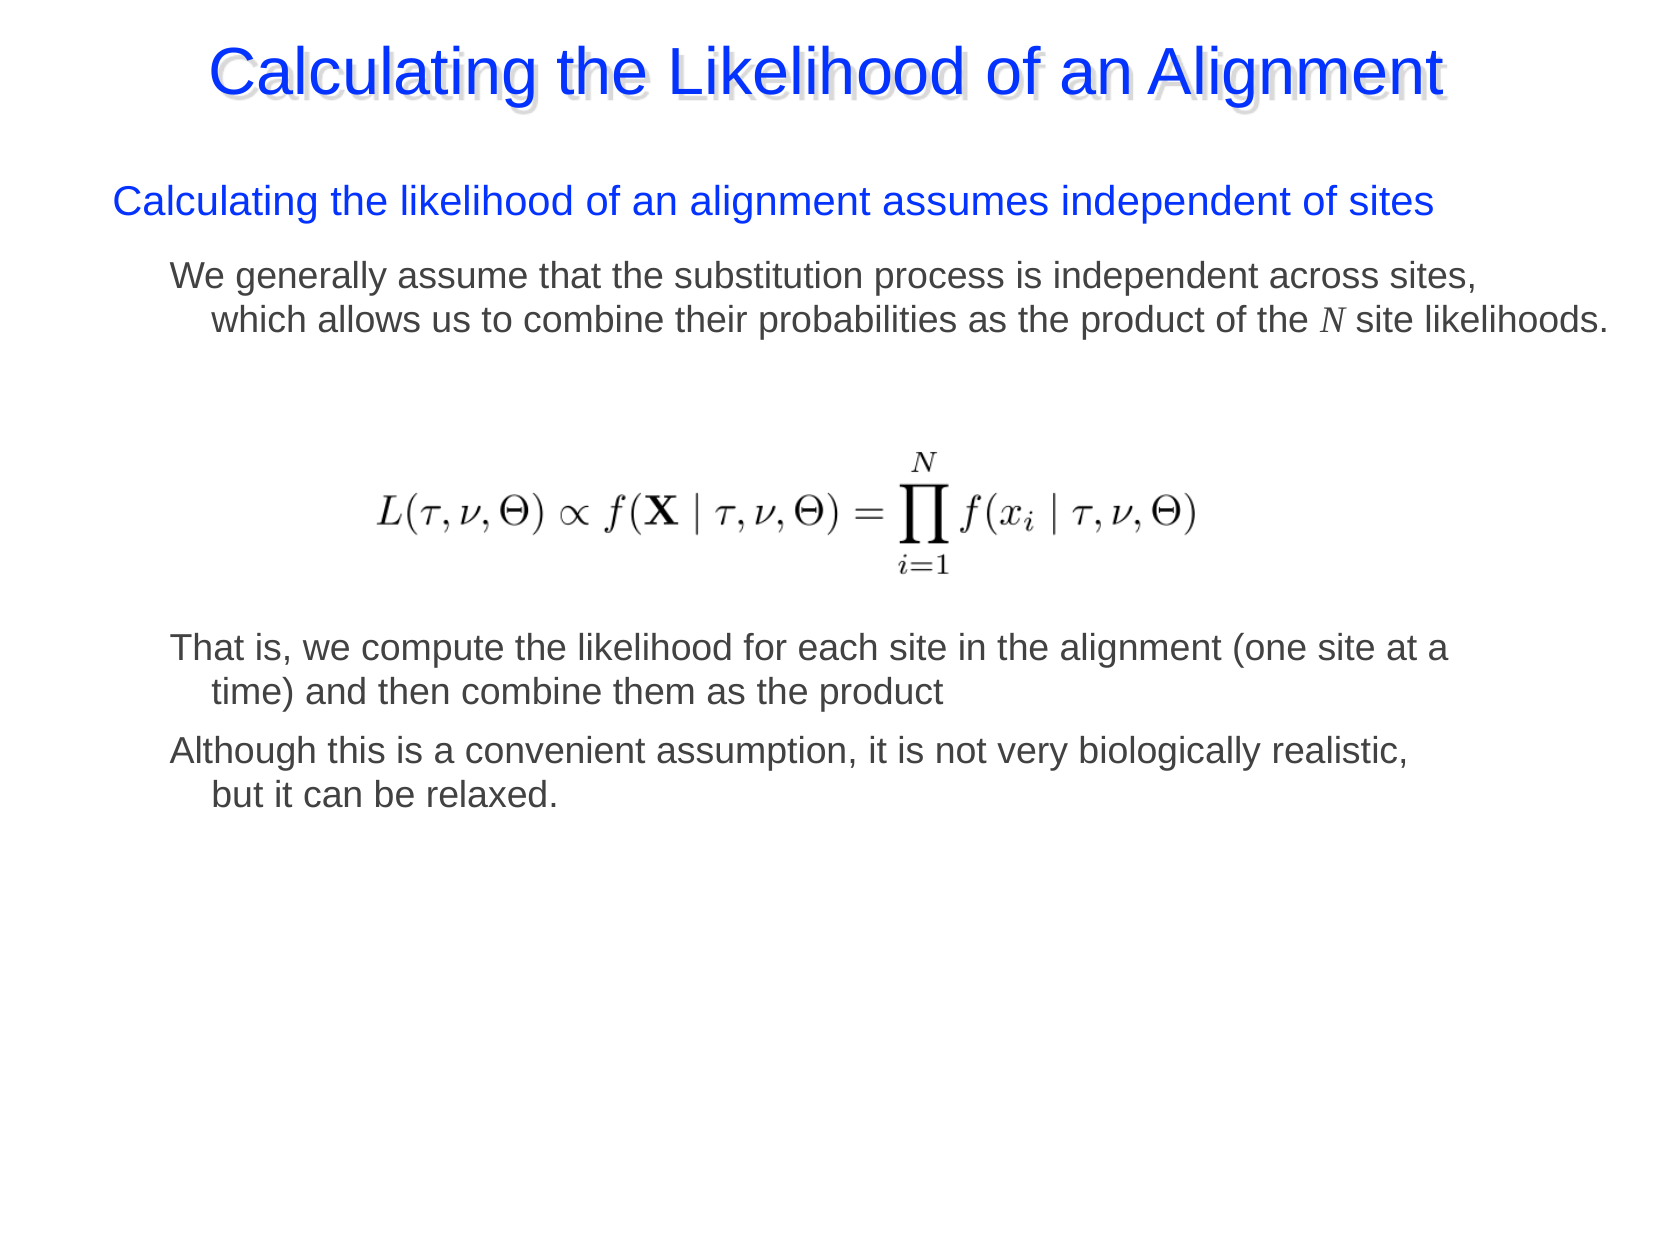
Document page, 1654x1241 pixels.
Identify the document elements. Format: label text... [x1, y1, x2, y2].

picture [376, 451, 1195, 575]
text_box Calculating the Likelihood of an Alignment [200, 20, 1454, 117]
text_box Calculating the likelihood of an alignment assumes independent of sites [103, 165, 1550, 233]
text_box Although this is a convenient assumption, it is not very biologically realistic, but it can be relaxed. [161, 721, 1493, 824]
text_box We generally assume that the substitution process is independent across sites, which allows us to combine their probabilities as the product of the N site likelihoods. [161, 243, 1633, 349]
text_box That is, we compute the likelihood for each site in the alignment (one site at a time) and then combine them as the product [161, 615, 1493, 721]
